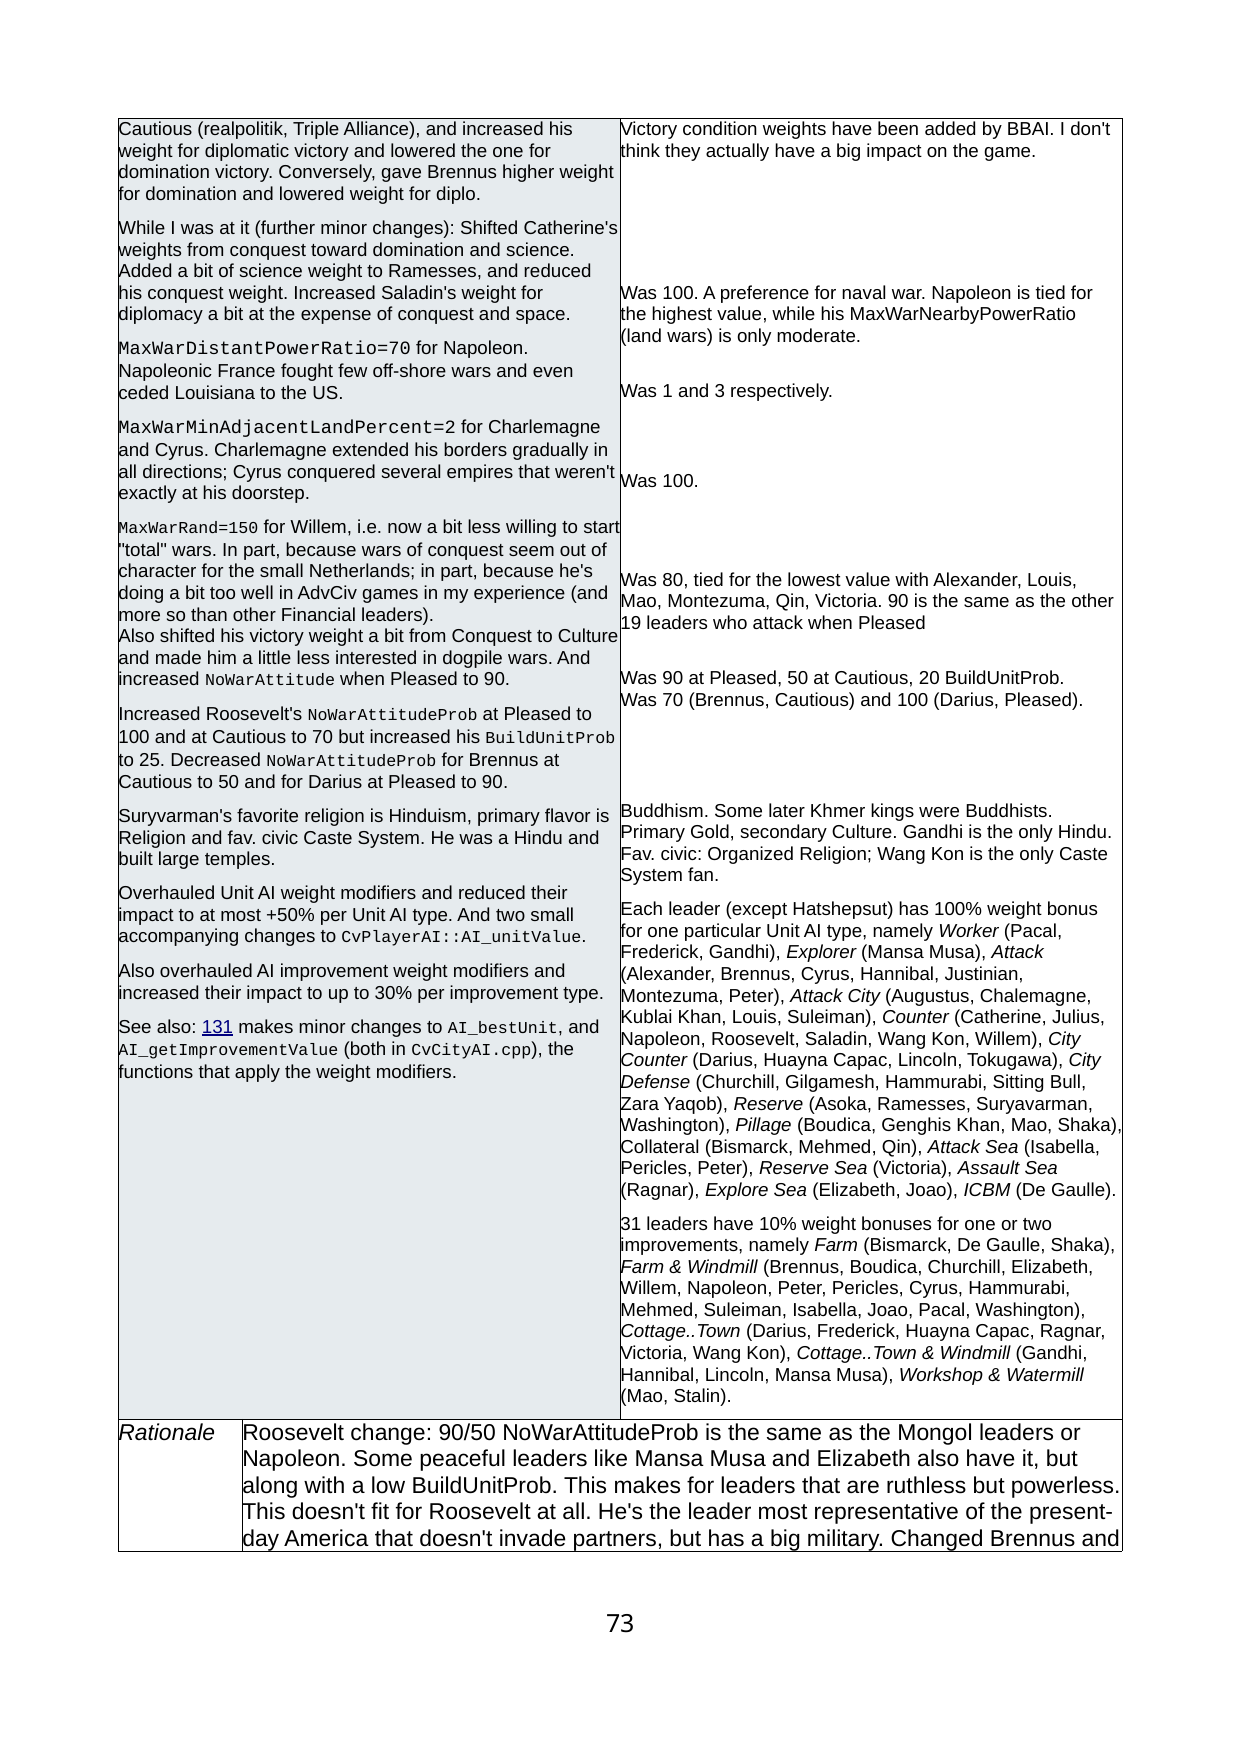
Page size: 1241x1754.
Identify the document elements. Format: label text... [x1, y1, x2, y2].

table_cell Rationale [119, 1420, 242, 1551]
table_cell Roosevelt change: 90/50 NoWarAttitudeProb is the same as the Mongol leaders or Napoleon. Some peaceful leaders like Mansa Musa and Elizabeth also have it, but along with a low BuildUnitProb. This makes for leaders that are ruthless but powerless. This doesn't fit for Roosevelt at all. He's the leader most representative of the present-day America that doesn't invade partners, but has a big military. Changed Brennus and [243, 1420, 1122, 1551]
table_cell Cautious (realpolitik, Triple Alliance), and increased his weight for diplomatic victory and lowered the one for domination victory. Conversely, gave Brennus higher weight for domination and lowered weight for diplo. While I was at it (further minor changes): Shifted Catherine's weights from conquest toward domination and science. Added a bit of science weight to Ramesses, and reduced his conquest weight. Increased Saladin's weight for diplomacy a bit at the expense of conquest and space. MaxWarDistantPowerRatio=70 for Napoleon. Napoleonic France fought few off-shore wars and even ceded Louisiana to the US. MaxWarMinAdjacentLandPercent=2 for Charlemagne and Cyrus. Charlemagne extended his borders gradually in all directions; Cyrus conquered several empires that weren't exactly at his doorstep. MaxWarRand=150 for Willem, i.e. now a bit less willing to start "total" wars. In part, because wars of conquest seem out of character for the small Netherlands; in part, because he's doing a bit too well in AdvCiv games in my experience (and more so than other Financial leaders). Also shifted his victory weight a bit from Conquest to Culture and made him a little less interested in dogpile wars. And increased NoWarAttitude when Pleased to 90. Increased Roosevelt's NoWarAttitudeProb at Pleased to 100 and at Cautious to 70 but increased his Build­UnitProb to 25. Decreased NoWarAttitudeProb for Brennus at Cautious to 50 and for Darius at Pleased to 90. Suryvarman's favorite religion is Hinduism, primary flavor is Religion and fav. civic Caste System. He was a Hindu and built large temples. Overhauled Unit AI weight modifiers and reduced their impact to at most +50% per Unit AI type. And two small accompanying changes to CvPlayerAI::AI_unitValue. Also overhauled AI improvement weight modifiers and increased their impact to up to 30% per improvement type. See also: 131 makes minor changes to AI_bestUnit, and AI_getImprovementValue (both in CvCityAI.cpp), the functions that apply the weight modifiers. [119, 119, 620, 1419]
table_cell Victory condition weights have been added by BBAI. I don't think they actually have a big impact on the game. Was 100. A preference for naval war. Napoleon is tied for the highest value, while his MaxWarNearbyPowerRatio (land wars) is only moderate. Was 1 and 3 respectively. Was 100. Was 80, tied for the lowest value with Alexander, Louis, Mao, Montezuma, Qin, Victoria. 90 is the same as the other 19 leaders who attack when Pleased Was 90 at Pleased, 50 at Cautious, 20 BuildUnitProb. Was 70 (Brennus, Cautious) and 100 (Darius, Pleased). Buddhism. Some later Khmer kings were Buddhists. Primary Gold, secondary Culture. Gandhi is the only Hindu. Fav. civic: Organized Religion; Wang Kon is the only Caste System fan. Each leader (except Hatshepsut) has 100% weight bonus for one particular Unit AI type, namely Worker (Pacal, Frederick, Gandhi), Explorer (Mansa Musa), Attack (Alexander, Brennus, Cyrus, Hannibal, Justinian, Montezuma, Peter), Attack City (Augustus, Chalemagne, Kublai Khan, Louis, Suleiman), Counter (Catherine, Julius, Napoleon, Roosevelt, Saladin, Wang Kon, Willem), City Counter (Darius, Huayna Capac, Lincoln, Tokugawa), City Defense (Churchill, Gilgamesh, Hammurabi, Sitting Bull, Zara Yaqob), Reserve (Asoka, Ramesses, Suryavarman, Washington), Pillage (Boudica, Genghis Khan, Mao, Shaka), Collateral (Bismarck, Mehmed, Qin), Attack Sea (Isabella, Pericles, Peter), Reserve Sea (Victoria), Assault Sea (Ragnar), Explore Sea (Elizabeth, Joao), ICBM (De Gaulle). 31 leaders have 10% weight bonuses for one or two improvements, namely Farm (Bismarck, De Gaulle, Shaka), Farm & Windmill (Brennus, Boudica, Churchill, Elizabeth, Willem, Napoleon, Peter, Pericles, Cyrus, Hammurabi, Mehmed, Suleiman, Isabella, Joao, Pacal, Washington), Cottage..Town (Darius, Frederick, Huayna Capac, Ragnar, Victoria, Wang Kon), Cottage..Town & Windmill (Gandhi, Hannibal, Lincoln, Mansa Musa), Workshop & Watermill (Mao, Stalin). [621, 119, 1122, 1419]
